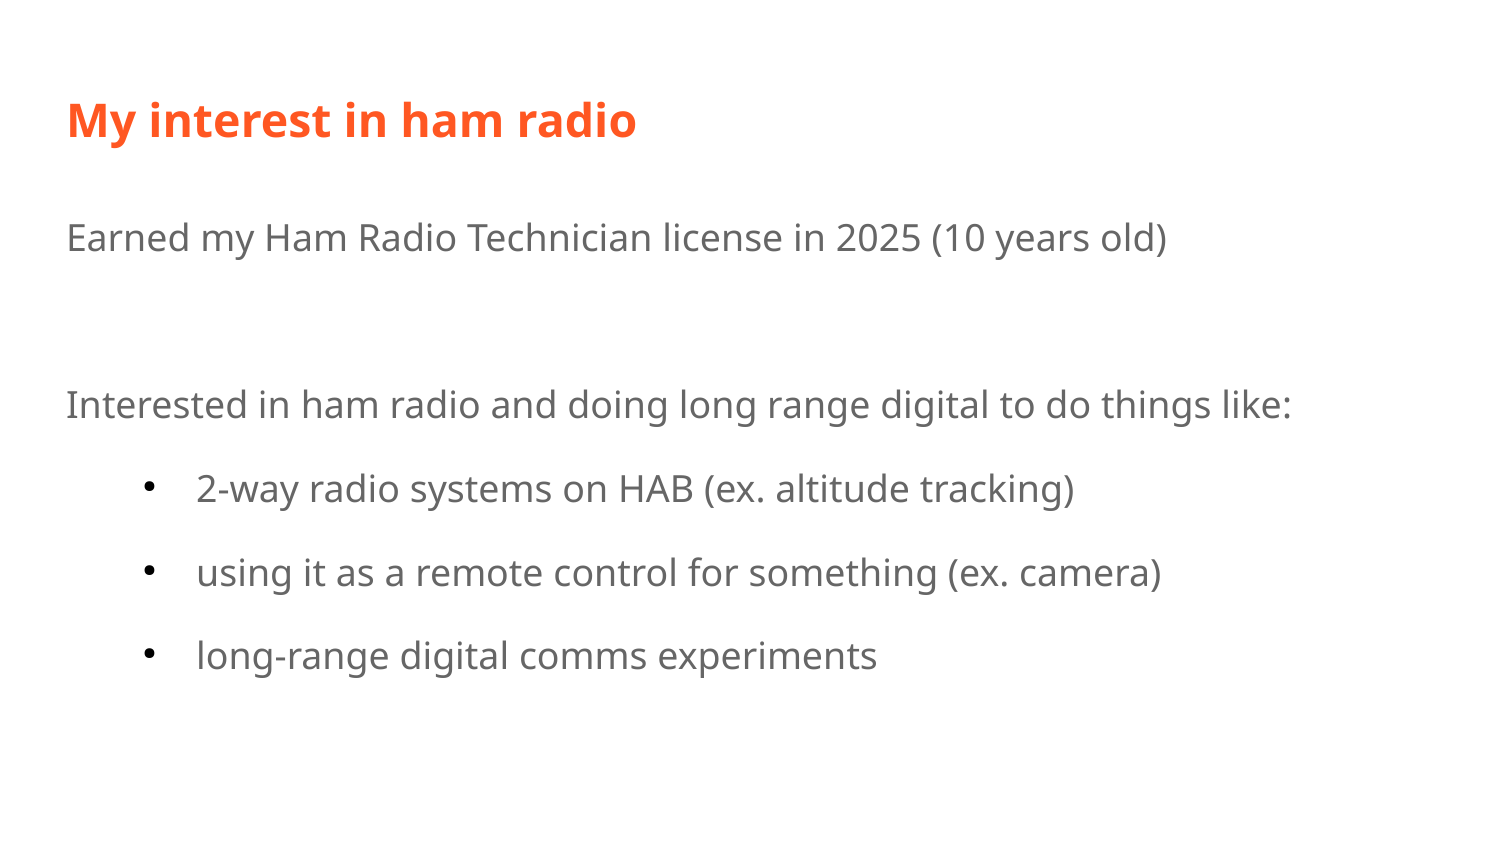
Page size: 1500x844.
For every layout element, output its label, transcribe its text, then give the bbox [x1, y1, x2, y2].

title My interest in ham radio [51, 72, 1449, 167]
list Earned my Ham Radio Technician license in 2025 (10 years old) Interested in ham radio and doing long range digital to do things like: 2-way radio systems on HAB (ex. altitude tracking) using it as a remote control for something (ex. camera) long-range digital comms experiments [51, 189, 1449, 750]
